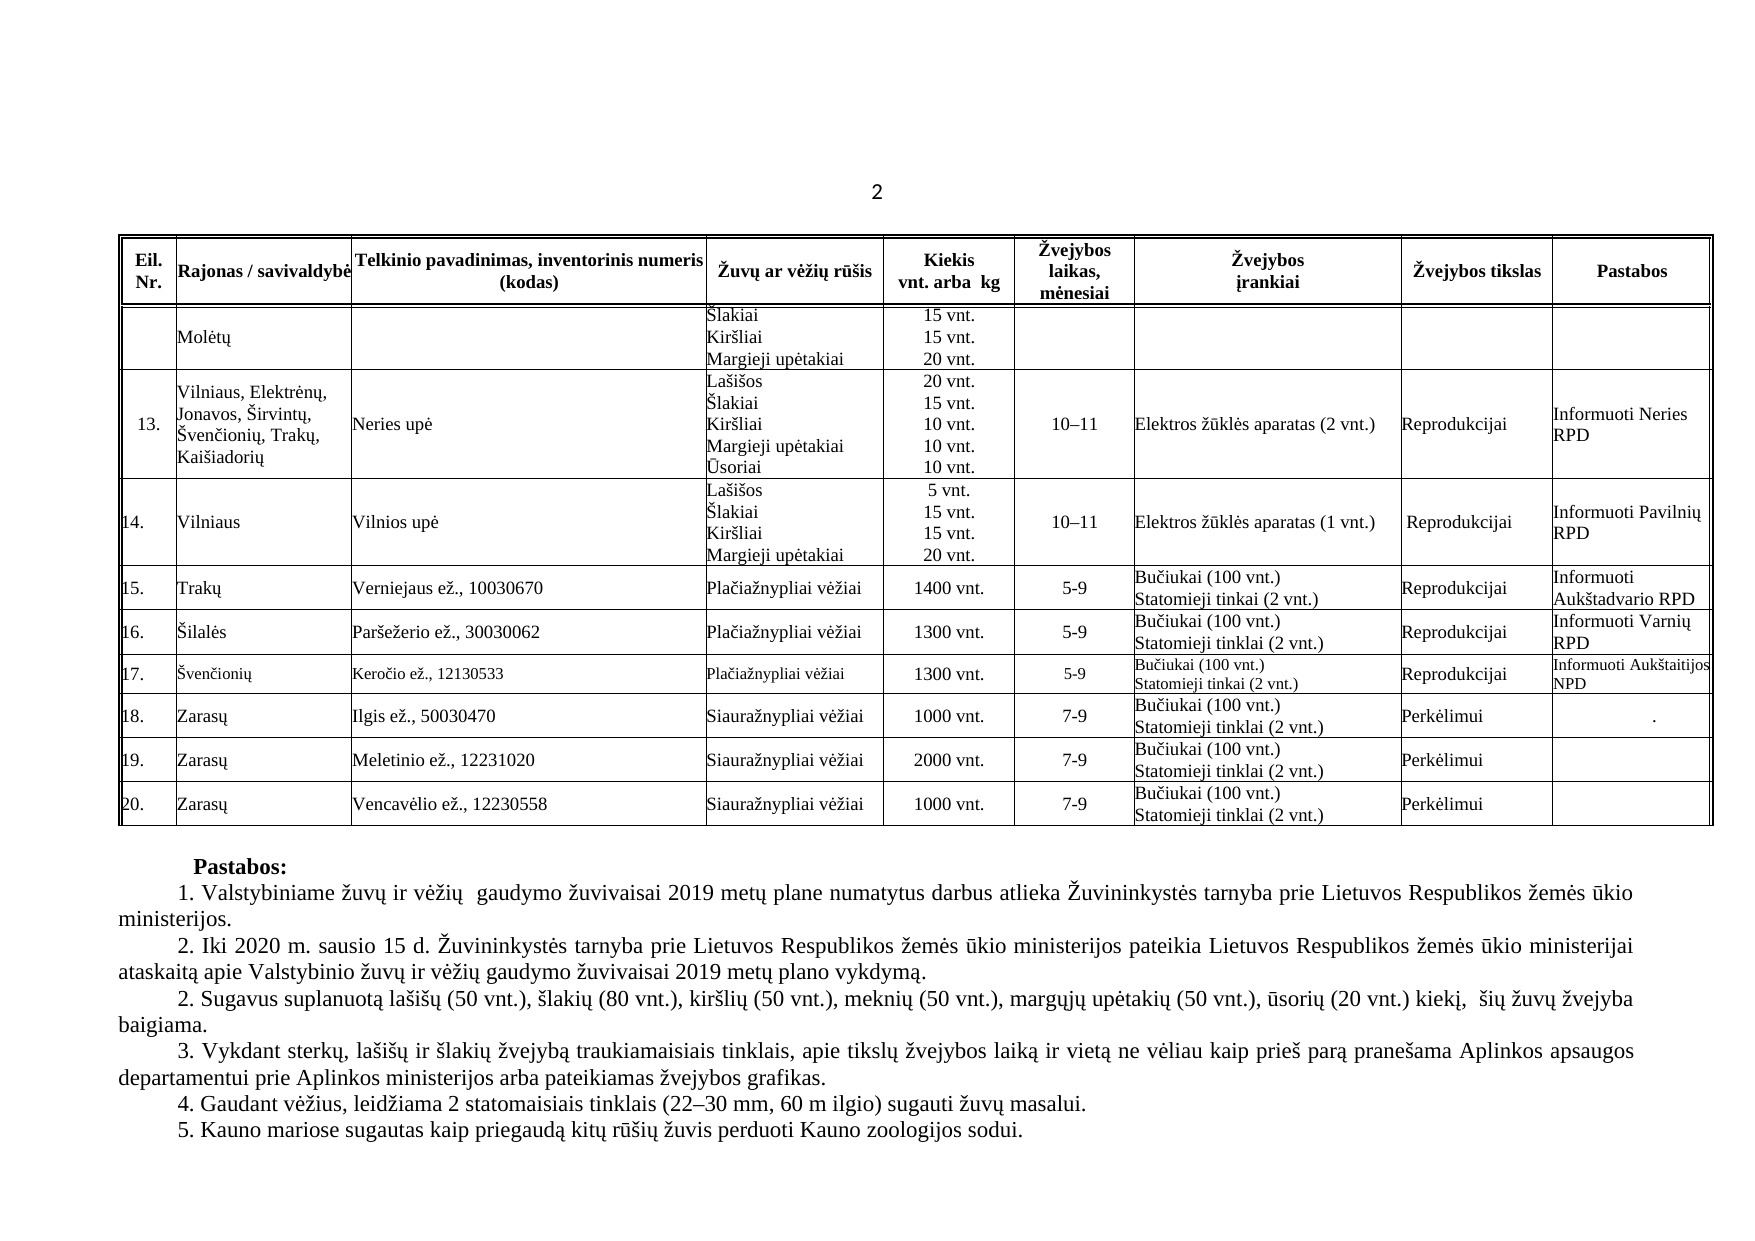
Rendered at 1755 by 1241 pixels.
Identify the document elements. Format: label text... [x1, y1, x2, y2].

table_cell 10–11 [1015, 370, 1134, 478]
table_cell Bučiukai (100 vnt.) Statomieji tinklai (2 vnt.) [1135, 782, 1401, 825]
table_cell Informuoti Aukštaitijos NPD [1553, 655, 1709, 693]
table_cell Vencavėlio ež., 12230558 [352, 782, 706, 825]
table_cell [1553, 738, 1709, 781]
table_cell Reprodukcijai [1402, 370, 1552, 478]
table_cell Siauražnypliai vėžiai [707, 738, 883, 781]
table_cell 10–11 [1015, 479, 1134, 565]
table_cell Keročio ež., 12130533 [352, 655, 706, 693]
table_cell Reprodukcijai [1402, 610, 1552, 653]
text 5. Kauno mariose sugautas kaip priegaudą kitų rūšių žuvis perduoti Kauno zoologijos sodui. [118, 1116, 1636, 1143]
table_cell Paršežerio ež., 30030062 [352, 610, 706, 653]
text 2. Iki 2020 m. sausio 15 d. Žuvininkystės tarnyba prie Lietuvos Respublikos žemės ūkio ministerijos pateikia Lietuvos Respublikos žemės ūkio ministerijai ataskaitą apie Valstybinio žuvų ir vėžių gaudymo žuvivaisai 2019 metų plano vykdymą. [118, 932, 1636, 984]
table_cell RPD [1553, 308, 1709, 369]
table_cell 1300 vnt. [884, 655, 1014, 693]
table_cell Reprodukcijai [1402, 566, 1552, 609]
text Pastabos: [118, 853, 1636, 879]
table_header Kiekis vnt. arba kg [884, 239, 1014, 303]
table_cell 16. [123, 610, 176, 653]
table_header Žvejybos įrankiai [1135, 239, 1401, 303]
table_cell 15 vnt. 15 vnt. 20 vnt. [884, 308, 1014, 369]
table_cell 1000 vnt. [884, 782, 1014, 825]
table_cell Elektros žūklės aparatas (1 vnt.) [1135, 479, 1401, 565]
table_cell Reprodukcijai [1402, 655, 1552, 693]
table_cell Švenčionių [177, 655, 351, 693]
text 3. Vykdant sterkų, lašišų ir šlakių žvejybą traukiamaisiais tinklais, apie tikslų žvejybos laiką ir vietą ne vėliau kaip prieš parą pranešama Aplinkos apsaugos departamentui prie Aplinkos ministerijos arba pateikiamas žvejybos grafikas. [118, 1037, 1636, 1090]
table_cell Siauražnypliai vėžiai [707, 782, 883, 825]
table_cell Bučiukai (100 vnt.) Statomieji tinklai (2 vnt.) [1135, 738, 1401, 781]
table_cell 5-9 [1015, 655, 1134, 693]
table_cell Lašišos Šlakiai Kiršliai Margieji upėtakiai [707, 479, 883, 565]
text 1. Valstybiniame žuvų ir vėžių gaudymo žuvivaisai 2019 metų plane numatytus darbus atlieka Žuvininkystės tarnyba prie Lietuvos Respublikos žemės ūkio ministerijos. [118, 879, 1636, 932]
text 2. Sugavus suplanuotą lašišų (50 vnt.), šlakių (80 vnt.), kiršlių (50 vnt.), meknių (50 vnt.), margųjų upėtakių (50 vnt.), ūsorių (20 vnt.) kiekį, šių žuvų žvejyba baigiama. [118, 984, 1636, 1037]
table_cell Meletinio ež., 12231020 [352, 738, 706, 781]
table_cell [1402, 308, 1552, 369]
table_cell Perkėlimui [1402, 738, 1552, 781]
table_cell 7-9 [1015, 738, 1134, 781]
table_cell Šlakiai Kiršliai Margieji upėtakiai [707, 308, 883, 369]
table_cell 5-9 [1015, 610, 1134, 653]
table_cell Vilnios upė [352, 479, 706, 565]
table_cell 5-9 [1015, 566, 1134, 609]
table_cell Elektros žūklės aparatas (2 vnt.) [1135, 370, 1401, 478]
table_cell Į Kupiškio tv. [1553, 694, 1709, 737]
table_cell Bučiukai (100 vnt.) Statomieji tinkai (2 vnt.) [1135, 655, 1401, 693]
table_header Žvejybos tikslas [1402, 239, 1552, 303]
table_cell Informuoti Aukštadvario RPD [1553, 566, 1709, 609]
table_cell 7-9 [1015, 782, 1134, 825]
table_cell Bučiukai (100 vnt.) Statomieji tinklai (2 vnt.) [1135, 610, 1401, 653]
table_cell Informuoti Pavilnių RPD [1553, 479, 1709, 565]
table_cell 1300 vnt. [884, 610, 1014, 653]
table_cell 1400 vnt. [884, 566, 1014, 609]
table_cell 19. [123, 738, 176, 781]
table_cell [123, 308, 176, 369]
table_cell [1135, 308, 1401, 369]
table_cell 15. [123, 566, 176, 609]
table_cell Perkėlimui [1402, 782, 1552, 825]
table_cell 20. [123, 782, 176, 825]
table_cell Vilniaus [177, 479, 351, 565]
table_cell 17. [123, 655, 176, 693]
table_header Pastabos [1553, 239, 1709, 303]
table_header Eil. Nr. [123, 239, 176, 303]
table_cell Šilalės [177, 610, 351, 653]
table_cell 14. [123, 479, 176, 565]
table_cell Vilniaus, Elektrėnų, Jonavos, Širvintų, Švenčionių, Trakų, Kaišiadorių [177, 370, 351, 478]
table_cell Zarasų [177, 694, 351, 737]
table_cell [352, 308, 706, 369]
table_cell Trakų [177, 566, 351, 609]
table_cell Zarasų [177, 738, 351, 781]
table_cell 13. [123, 370, 176, 478]
table_cell Bučiukai (100 vnt.) Statomieji tinkai (2 vnt.) [1135, 566, 1401, 609]
table_cell Bučiukai (100 vnt.) Statomieji tinklai (2 vnt.) [1135, 694, 1401, 737]
table_cell Ilgis ež., 50030470 [352, 694, 706, 737]
table_cell Molėtų [177, 308, 351, 369]
table_cell 7-9 [1015, 694, 1134, 737]
table_header Žvejybos laikas, mėnesiai [1015, 239, 1134, 303]
table_header Rajonas / savivaldybė [177, 239, 351, 303]
table_cell 2000 vnt. [884, 738, 1014, 781]
table_cell 5 vnt. 15 vnt. 15 vnt. 20 vnt. [884, 479, 1014, 565]
text 4. Gaudant vėžius, leidžiama 2 statomaisiais tinklais (22–30 mm, 60 m ilgio) sugauti žuvų masalui. [118, 1090, 1636, 1116]
table_cell 1000 vnt. [884, 694, 1014, 737]
table_cell 20 vnt. 15 vnt. 10 vnt. 10 vnt. 10 vnt. [884, 370, 1014, 478]
table_cell Plačiažnypliai vėžiai [707, 655, 883, 693]
table_cell Plačiažnypliai vėžiai [707, 566, 883, 609]
table_cell Į Kupiškio tv. [1553, 782, 1709, 825]
table_cell Lašišos Šlakiai Kiršliai Margieji upėtakiai Ūsoriai [707, 370, 883, 478]
table_cell Perkėlimui [1402, 694, 1552, 737]
table_header Telkinio pavadinimas, inventorinis numeris (kodas) [352, 239, 706, 303]
table_cell Plačiažnypliai vėžiai [707, 610, 883, 653]
table_cell [1015, 308, 1134, 369]
table_cell Siauražnypliai vėžiai [707, 694, 883, 737]
table_cell Reprodukcijai [1402, 479, 1552, 565]
table_header Žuvų ar vėžių rūšis [707, 239, 883, 303]
table_cell Informuoti Varnių RPD [1553, 610, 1709, 653]
table_cell Informuoti Neries RPD [1553, 370, 1709, 478]
table_cell 18. [123, 694, 176, 737]
table_cell Verniejaus ež., 10030670 [352, 566, 706, 609]
table_cell Zarasų [177, 782, 351, 825]
table_cell Neries upė [352, 370, 706, 478]
